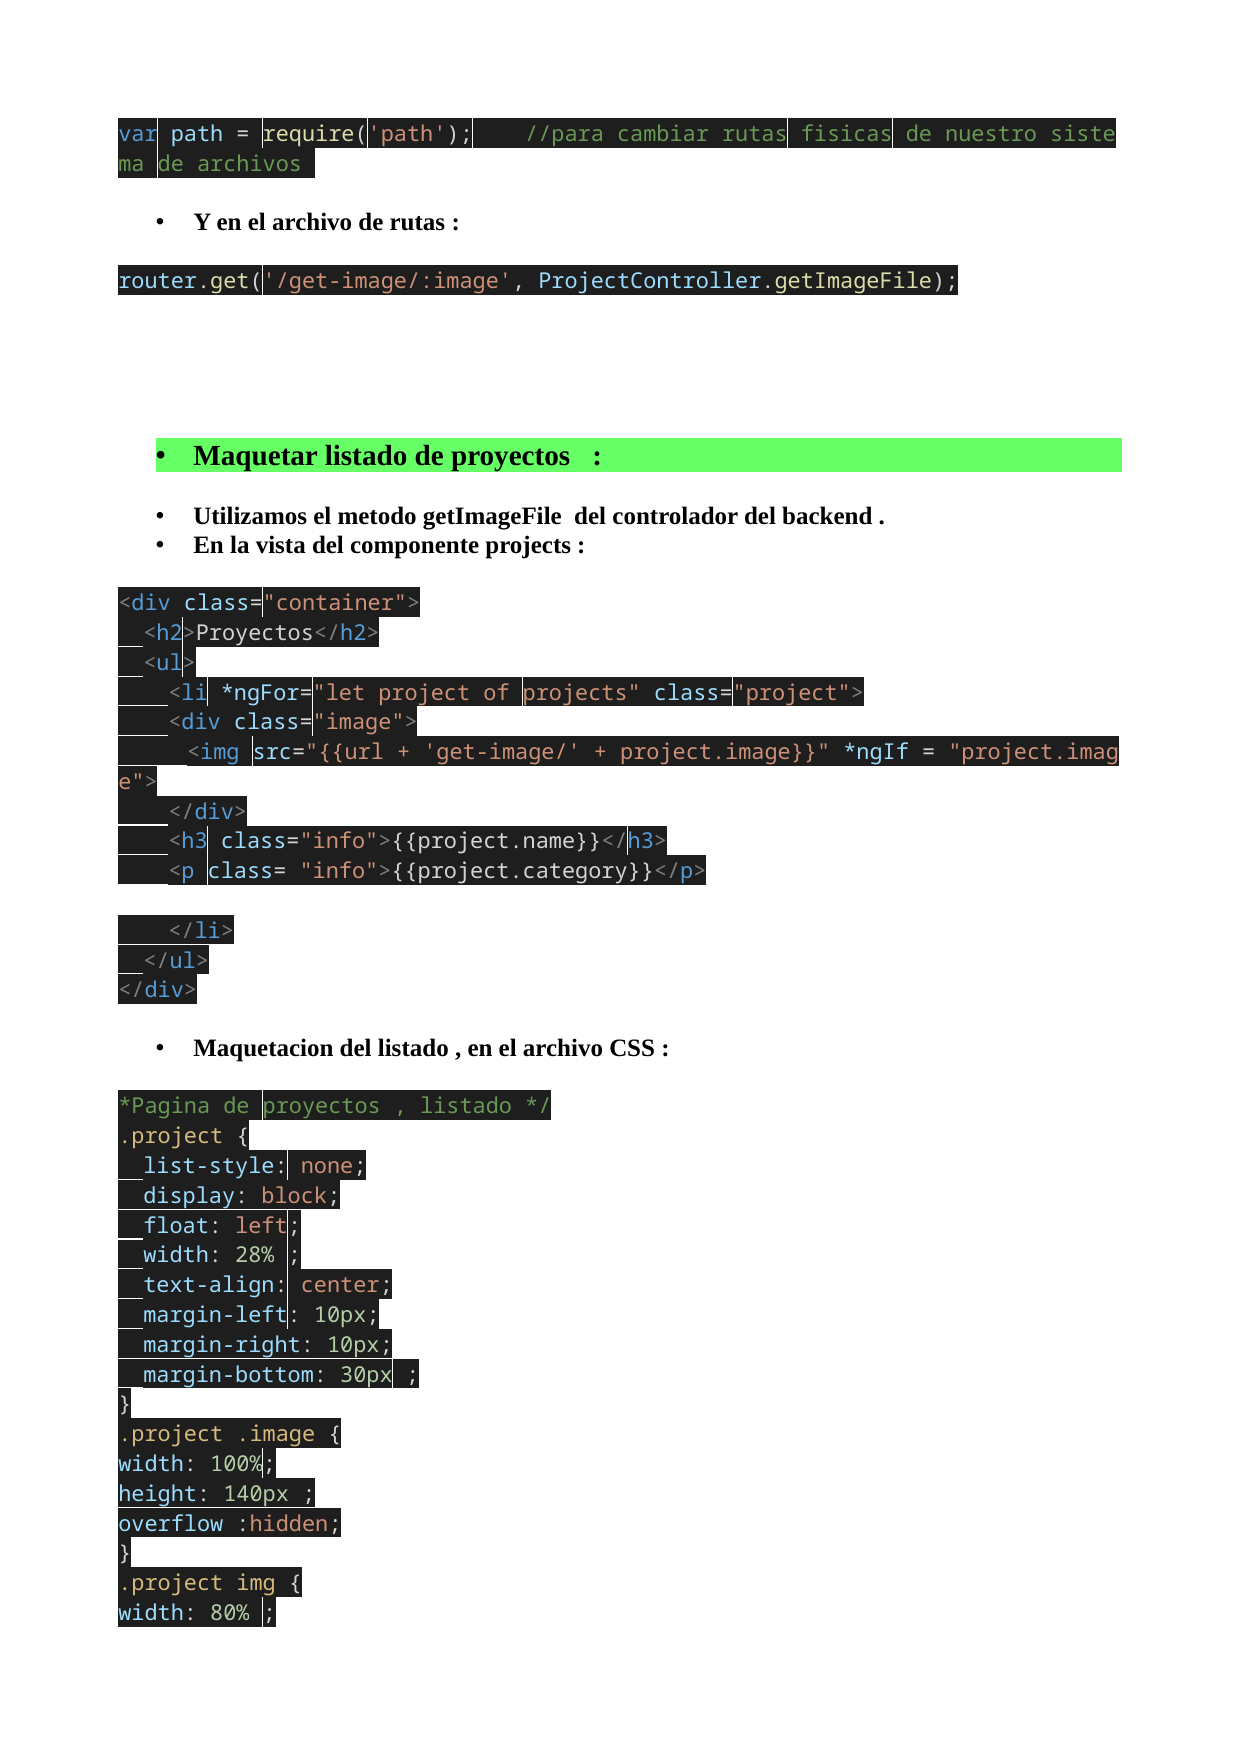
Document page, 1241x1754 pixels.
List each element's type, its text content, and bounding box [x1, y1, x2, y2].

text <p class= "info">{{project.category}}</p> [118, 855, 1122, 885]
text float: left; [118, 1209, 1122, 1239]
text .project { [118, 1120, 1122, 1150]
list Maquetacion del listado , en el archivo CSS : [156, 1033, 1122, 1062]
text margin-bottom: 30px ; [118, 1358, 1122, 1388]
text margin-left: 10px; [118, 1299, 1122, 1329]
list En la vista del componente projects : [156, 530, 1122, 558]
text *Pagina de proyectos , listado */ [118, 1090, 1122, 1120]
text list-style: none; [118, 1150, 1122, 1180]
text </ul> [118, 944, 1122, 974]
text <img src="{{url + 'get-image/' + project.image}}" *ngIf = "project.image"> [118, 736, 1122, 796]
text </div> [118, 796, 1122, 826]
text text-align: center; [118, 1269, 1122, 1299]
text width: 80% ; [118, 1597, 1122, 1627]
text <div class="container"> [118, 587, 1122, 617]
text </div> [118, 974, 1122, 1004]
text <h2>Proyectos</h2> [118, 617, 1122, 647]
text width: 28% ; [118, 1239, 1122, 1269]
text <div class="image"> [118, 706, 1122, 736]
list Utilizamos el metodo getImageFile del controlador del backend . [156, 501, 1122, 530]
text overflow :hidden; [118, 1507, 1122, 1537]
text </li> [118, 915, 1122, 944]
text .project .image { [118, 1418, 1122, 1448]
list Maquetar listado de proyectos : [156, 438, 1122, 472]
text } [118, 1388, 1122, 1418]
text height: 140px ; [118, 1478, 1122, 1507]
text router.get('/get-image/:image', ProjectController.getImageFile); [118, 265, 1122, 295]
text var path = require('path'); //para cambiar rutas fisicas de nuestro sistema de archivos [118, 118, 1122, 178]
text display: block; [118, 1180, 1122, 1209]
text width: 100%; [118, 1448, 1122, 1478]
text .project img { [118, 1567, 1122, 1597]
text <h3 class="info">{{project.name}}</h3> [118, 826, 1122, 855]
text margin-right: 10px; [118, 1329, 1122, 1358]
text <li *ngFor="let project of projects" class="project"> [118, 677, 1122, 706]
text <ul> [118, 647, 1122, 677]
list Y en el archivo de rutas : [156, 207, 1122, 236]
text } [118, 1537, 1122, 1567]
